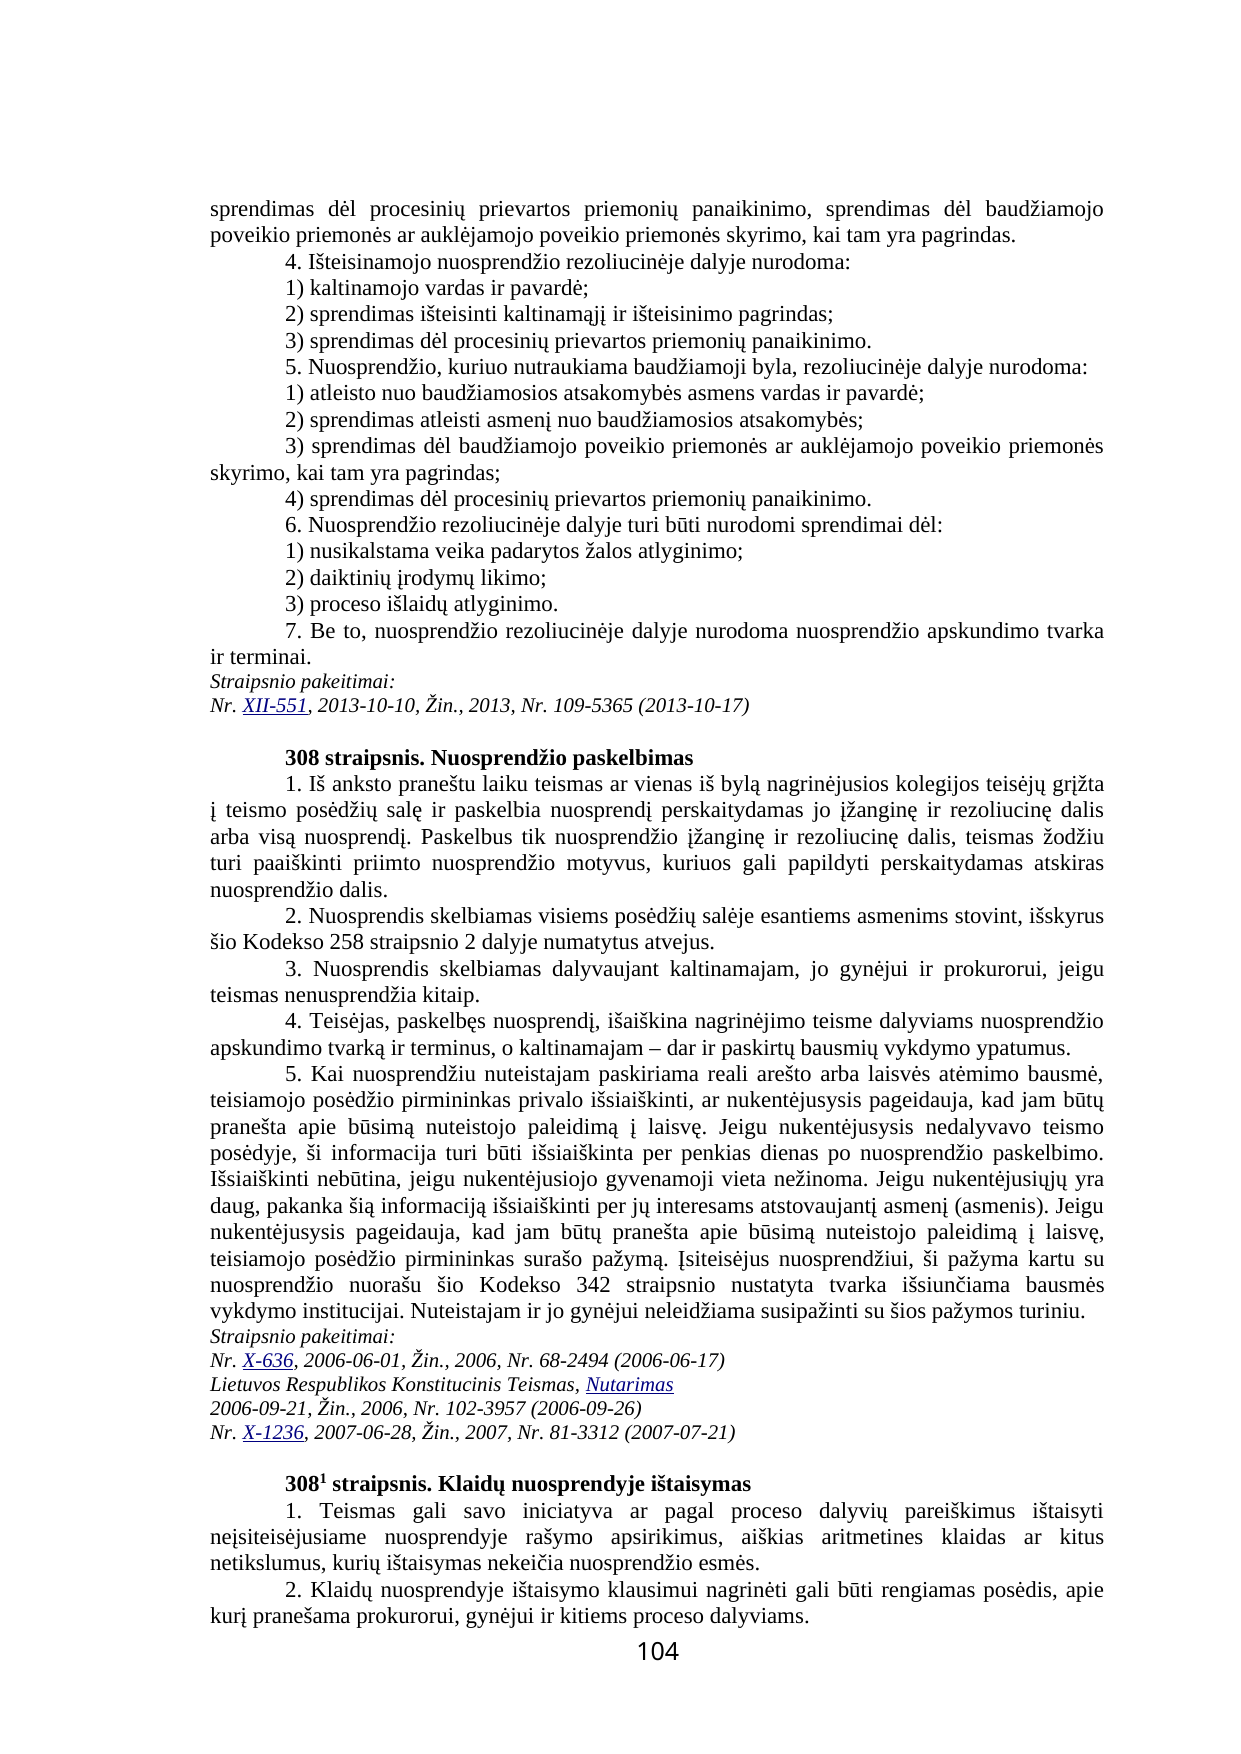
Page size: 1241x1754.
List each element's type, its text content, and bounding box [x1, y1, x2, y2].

text 3) proceso išlaidų atlyginimo. [210, 590, 1106, 617]
text 4. Teisėjas, paskelbęs nuosprendį, išaiškina nagrinėjimo teisme dalyviams nuosprendžio apskundimo tvarką ir terminus, o kaltinamajam – dar ir paskirtų bausmių vykdymo ypatumus. [210, 1007, 1106, 1060]
text 2. Nuosprendis skelbiamas visiems posėdžių salėje esantiems asmenims stovint, išskyrus šio Kodekso 258 straipsnio 2 dalyje numatytus atvejus. [210, 902, 1106, 955]
text 1. Iš anksto praneštu laiku teismas ar vienas iš bylą nagrinėjusios kolegijos teisėjų grįžta į teismo posėdžių salę ir paskelbia nuosprendį perskaitydamas jo įžanginę ir rezoliucinę dalis arba visą nuosprendį. Paskelbus tik nuosprendžio įžanginę ir rezoliucinę dalis, teismas žodžiu turi paaiškinti priimto nuosprendžio motyvus, kuriuos gali papildyti perskaitydamas atskiras nuosprendžio dalis. [210, 770, 1106, 902]
text 2) sprendimas išteisinti kaltinamąjį ir išteisinimo pagrindas; [210, 300, 1106, 327]
text 1) kaltinamojo vardas ir pavardė; [210, 274, 1106, 300]
text 4. Išteisinamojo nuosprendžio rezoliucinėje dalyje nurodoma: [210, 248, 1106, 274]
text 4) sprendimas dėl procesinių prievartos priemonių panaikinimo. [210, 485, 1106, 511]
text 7. Be to, nuosprendžio rezoliucinėje dalyje nurodoma nuosprendžio apskundimo tvarka ir terminai. [210, 617, 1106, 669]
text 1. Teismas gali savo iniciatyva ar pagal proceso dalyvių pareiškimus ištaisyti neįsiteisėjusiame nuosprendyje rašymo apsirikimus, aiškias aritmetines klaidas ar kitus netikslumus, kurių ištaisymas nekeičia nuosprendžio esmės. [210, 1497, 1106, 1576]
text 6. Nuosprendžio rezoliucinėje dalyje turi būti nurodomi sprendimai dėl: [210, 511, 1106, 538]
text 1) nusikalstama veika padarytos žalos atlyginimo; [210, 538, 1106, 564]
text Lietuvos Respublikos Konstitucinis Teismas, Nutarimas [210, 1372, 1106, 1396]
text Nr. XII-551, 2013-10-10, Žin., 2013, Nr. 109-5365 (2013-10-17) [210, 693, 1106, 717]
text Nr. X-1236, 2007-06-28, Žin., 2007, Nr. 81-3312 (2007-07-21) [210, 1420, 1106, 1444]
text 2. Klaidų nuosprendyje ištaisymo klausimui nagrinėti gali būti rengiamas posėdis, apie kurį pranešama prokurorui, gynėjui ir kitiems proceso dalyviams. [210, 1576, 1106, 1628]
text 5. Kai nuosprendžiu nuteistajam paskiriama reali arešto arba laisvės atėmimo bausmė, teisiamojo posėdžio pirmininkas privalo išsiaiškinti, ar nukentėjusysis pageidauja, kad jam būtų pranešta apie būsimą nuteistojo paleidimą į laisvę. Jeigu nukentėjusysis nedalyvavo teismo posėdyje, ši informacija turi būti išsiaiškinta per penkias dienas po nuosprendžio paskelbimo. Išsiaiškinti nebūtina, jeigu nukentėjusiojo gyvenamoji vieta nežinoma. Jeigu nukentėjusiųjų yra daug, pakanka šią informaciją išsiaiškinti per jų interesams atstovaujantį asmenį (asmenis). Jeigu nukentėjusysis pageidauja, kad jam būtų pranešta apie būsimą nuteistojo paleidimą į laisvę, teisiamojo posėdžio pirmininkas surašo pažymą. Įsiteisėjus nuosprendžiui, ši pažyma kartu su nuosprendžio nuorašu šio Kodekso 342 straipsnio nustatyta tvarka išsiunčiama bausmės vykdymo institucijai. Nuteistajam ir jo gynėjui neleidžiama susipažinti su šios pažymos turiniu. [210, 1060, 1106, 1324]
text 2) sprendimas atleisti asmenį nuo baudžiamosios atsakomybės; [210, 406, 1106, 432]
text 5. Nuosprendžio, kuriuo nutraukiama baudžiamoji byla, rezoliucinėje dalyje nurodoma: [210, 353, 1106, 379]
text 3) sprendimas dėl procesinių prievartos priemonių panaikinimo. [210, 327, 1106, 353]
text 2) daiktinių įrodymų likimo; [210, 564, 1106, 590]
text 3) sprendimas dėl baudžiamojo poveikio priemonės ar auklėjamojo poveikio priemonės skyrimo, kai tam yra pagrindas; [210, 432, 1106, 485]
text 1) atleisto nuo baudžiamosios atsakomybės asmens vardas ir pavardė; [210, 379, 1106, 406]
text Straipsnio pakeitimai: [210, 669, 1106, 693]
text 308 straipsnis. Nuosprendžio paskelbimas [210, 744, 1106, 770]
text 2006-09-21, Žin., 2006, Nr. 102-3957 (2006-09-26) [210, 1396, 1106, 1420]
text Straipsnio pakeitimai: [210, 1324, 1106, 1348]
text 3. Nuosprendis skelbiamas dalyvaujant kaltinamajam, jo gynėjui ir prokurorui, jeigu teismas nenusprendžia kitaip. [210, 955, 1106, 1007]
text 3081 straipsnis. Klaidų nuosprendyje ištaisymas [210, 1470, 1106, 1497]
text Nr. X-636, 2006-06-01, Žin., 2006, Nr. 68-2494 (2006-06-17) [210, 1348, 1106, 1372]
text sprendimas dėl procesinių prievartos priemonių panaikinimo, sprendimas dėl baudžiamojo poveikio priemonės ar auklėjamojo poveikio priemonės skyrimo, kai tam yra pagrindas. [210, 195, 1106, 248]
